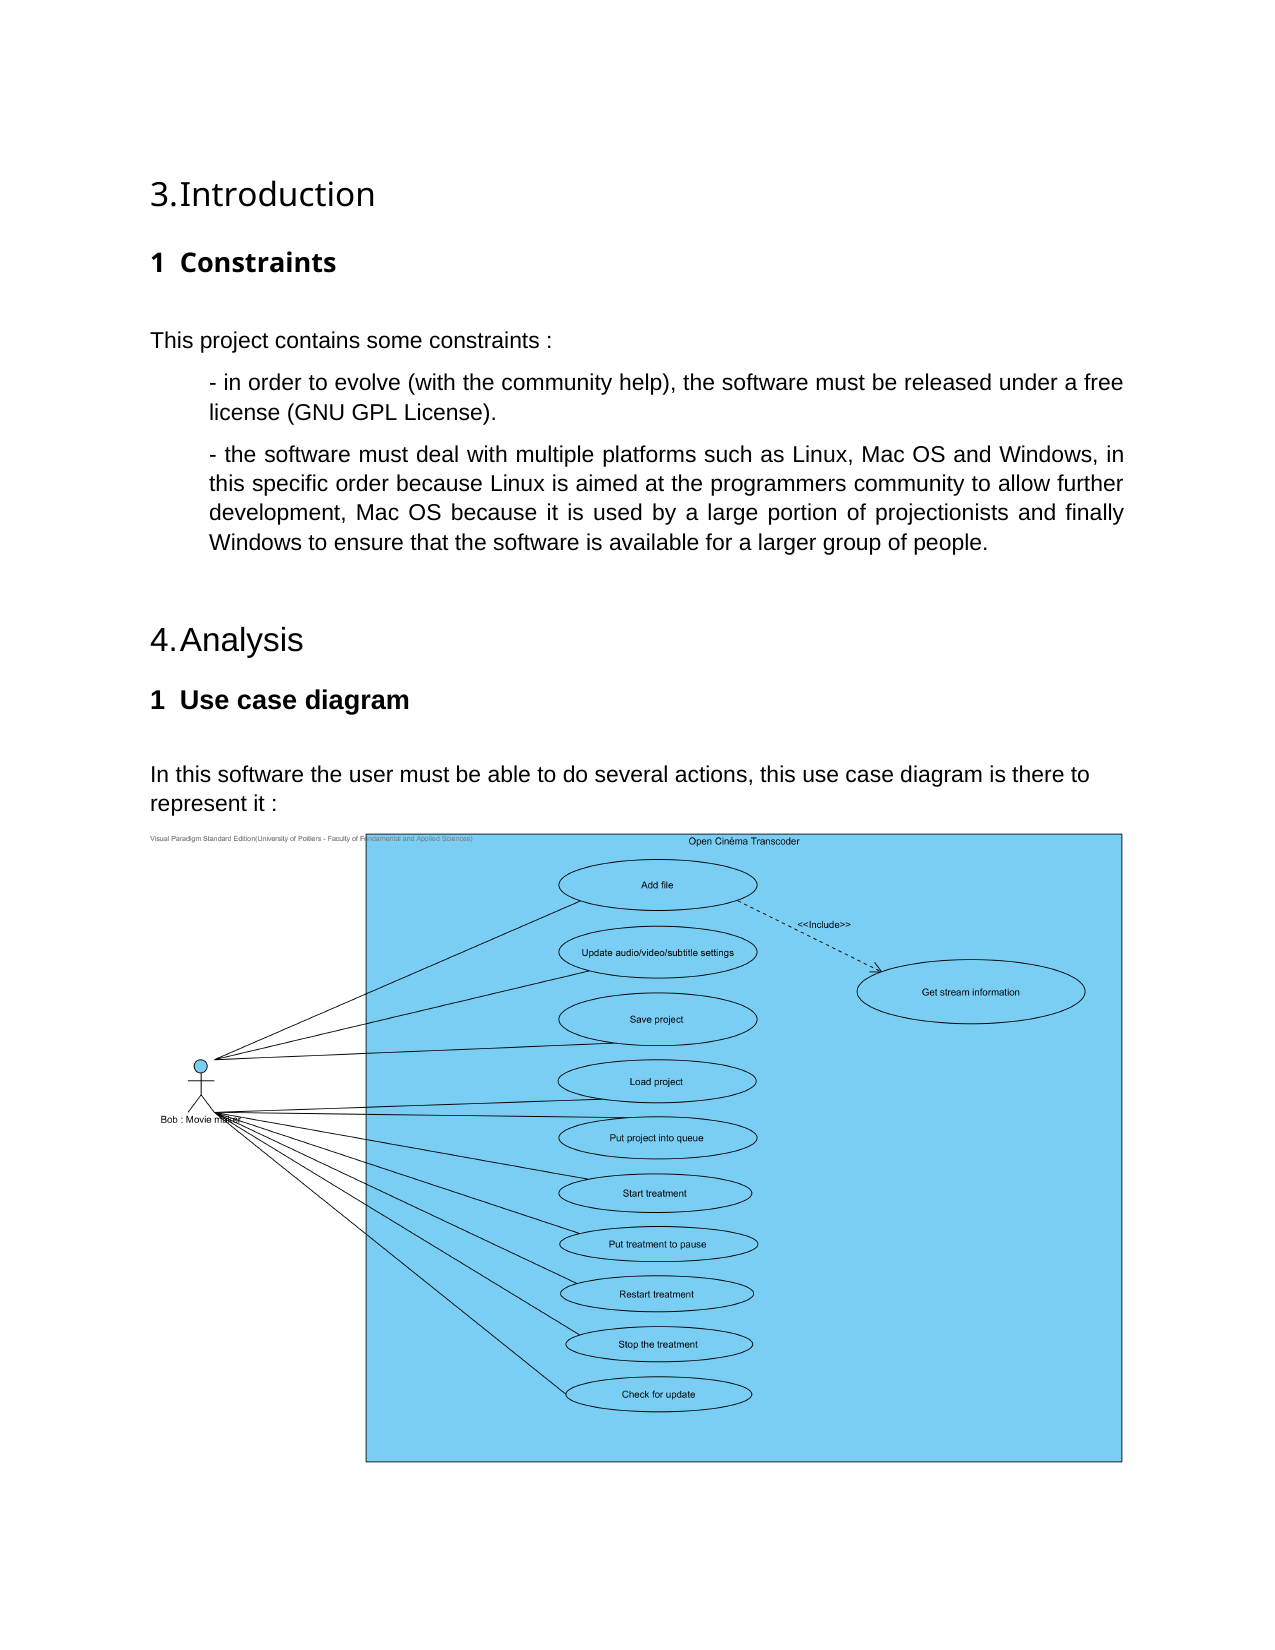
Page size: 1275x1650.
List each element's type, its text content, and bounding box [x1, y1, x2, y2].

subtitle Analysis [150, 621, 1125, 659]
subtitle Use case diagram [150, 685, 1125, 715]
subtitle Introduction [150, 171, 1125, 216]
subtitle Constraints [150, 244, 1125, 281]
picture [150, 833, 1125, 1466]
list - in order to evolve (with the community help), the software must be released under a free license (GNU GPL License). [179, 370, 1125, 425]
text In this software the user must be able to do several actions, this use case diagram is there to represent it : [150, 762, 1125, 817]
list - the software must deal with multiple platforms such as Linux, Mac OS and Windows, in this specific order because Linux is aimed at the programmers community to allow further development, Mac OS because it is used by a large portion of projectionists and finally Windows to ensure that the software is available for a larger group of people. [179, 441, 1125, 555]
list This project contains some constraints : [122, 328, 1125, 354]
